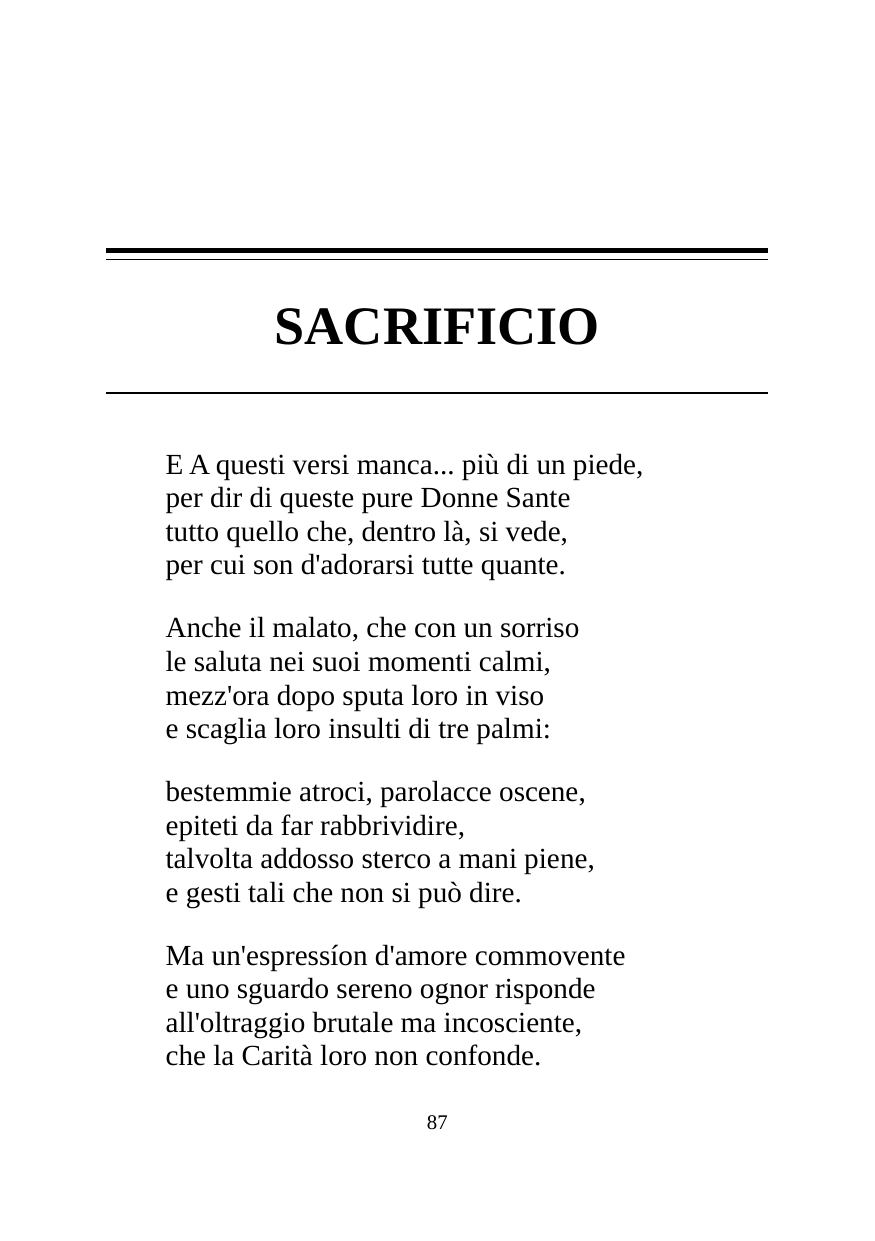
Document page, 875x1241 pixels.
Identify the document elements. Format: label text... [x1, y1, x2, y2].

text E A questi versi manca... più di un piede, per dir di queste pure Donne Sante tutto quello che, dentro là, si vede, per cui son d'adorarsi tutte quante. [165, 447, 768, 581]
text Anche il malato, che con un sorriso le saluta nei suoi momenti calmi, mezz'ora dopo sputa loro in viso e scaglia loro insulti di tre palmi: [165, 611, 768, 745]
subtitle [106, 253, 768, 259]
subtitle SACRIFICIO [106, 260, 768, 392]
text bestemmie atroci, parolacce oscene, epiteti da far rabbrividire, talvolta addosso sterco a mani piene, e gesti tali che non si può dire. [165, 774, 768, 908]
text Ma un'espressíon d'amore commovente e uno sguardo sereno ognor risponde all'oltraggio brutale ma incosciente, che la Carità loro non confonde. [165, 938, 768, 1072]
